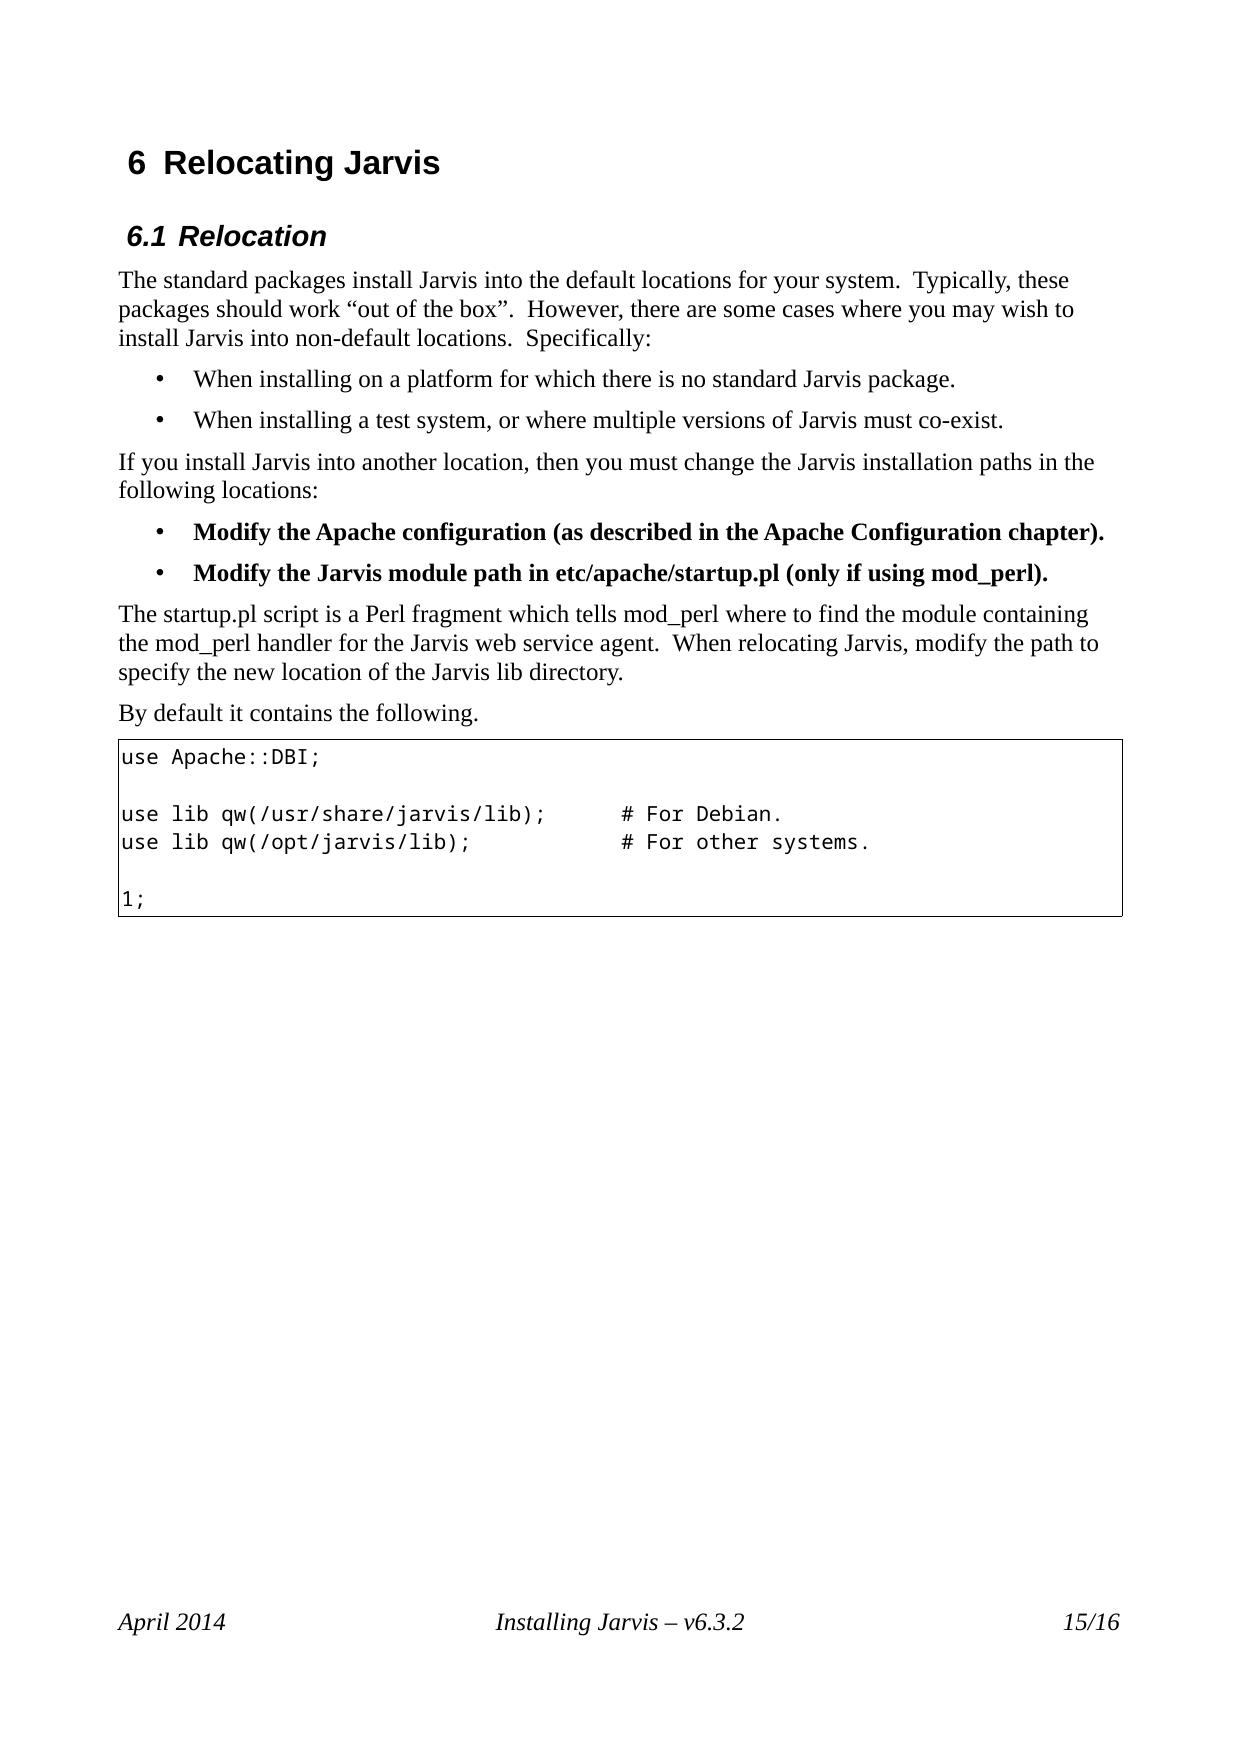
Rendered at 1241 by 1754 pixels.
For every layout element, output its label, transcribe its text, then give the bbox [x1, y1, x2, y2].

subtitle Relocating Jarvis [118, 143, 1122, 182]
text use lib qw(/usr/share/jarvis/lib); # For Debian. [119, 796, 1122, 824]
list When installing on a platform for which there is no standard Jarvis package. [156, 364, 1122, 393]
text use lib qw(/opt/jarvis/lib); # For other systems. [119, 824, 1122, 856]
subtitle Relocation [118, 219, 1122, 253]
text By default it contains the following. [118, 698, 1122, 727]
list When installing a test system, or where multiple versions of Jarvis must co-exist. [156, 405, 1122, 434]
text 1; [119, 881, 1122, 916]
text If you install Jarvis into another location, then you must change the Jarvis installation paths in the following locations: [118, 447, 1122, 504]
text The standard packages install Jarvis into the default locations for your system. Typically, these packages should work “out of the box”. However, there are some cases where you may wish to install Jarvis into non-default locations. Specifically: [118, 265, 1122, 352]
text use Apache::DBI; [119, 740, 1122, 771]
text The startup.pl script is a Perl fragment which tells mod_perl where to find the module containing the mod_perl handler for the Jarvis web service agent. When relocating Jarvis, modify the path to specify the new location of the Jarvis lib directory. [118, 599, 1122, 685]
list Modify the Apache configuration (as described in the Apache Configuration chapter). [156, 517, 1122, 545]
list Modify the Jarvis module path in etc/apache/startup.pl (only if using mod_perl). [156, 558, 1122, 587]
